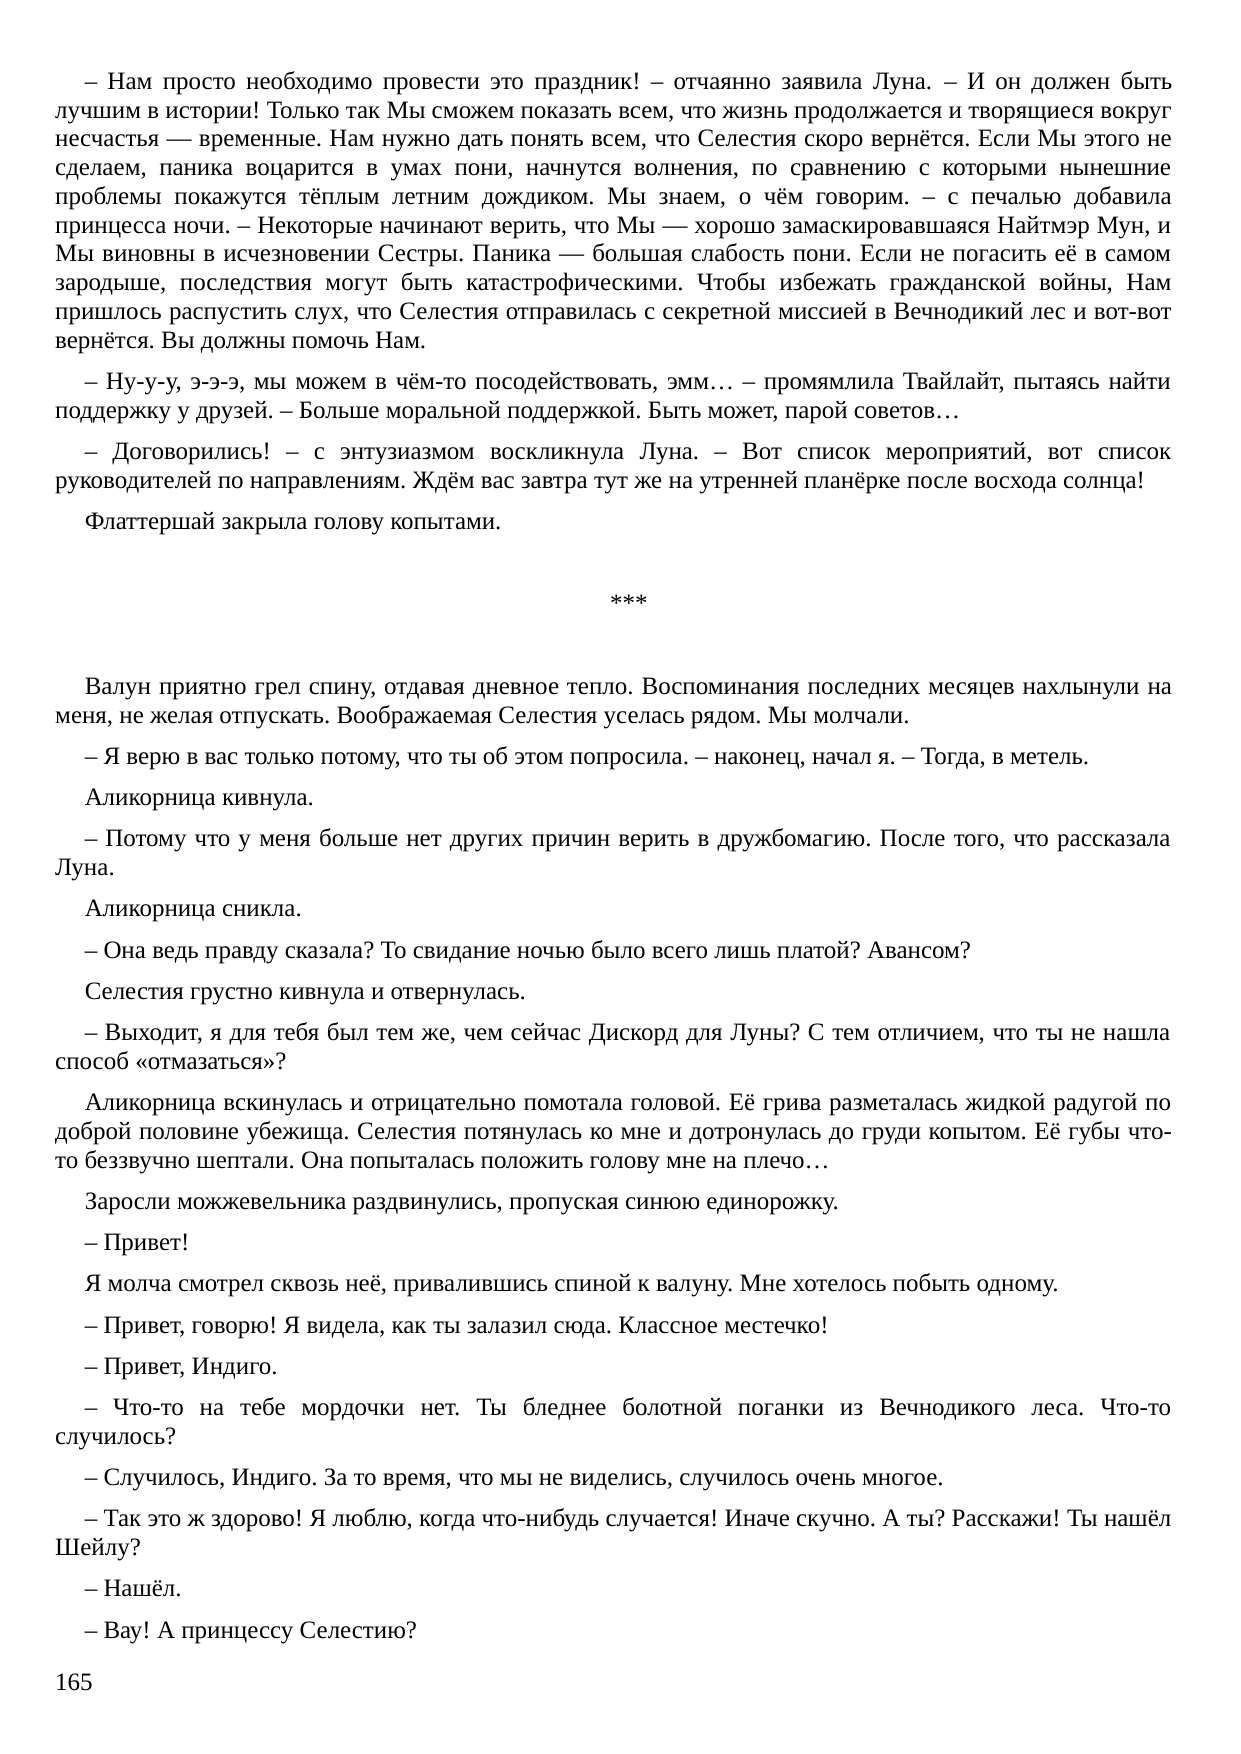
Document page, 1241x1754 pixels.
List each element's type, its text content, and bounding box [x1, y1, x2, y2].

text – Так это ж здорово! Я люблю, когда что-нибудь случается! Иначе скучно. А ты? Расскажи! Ты нашёл Шейлу? [55, 1503, 1173, 1561]
text Флаттершай закрыла голову копытами. [55, 506, 1173, 535]
text – Случилось, Индиго. За то время, что мы не виделись, случилось очень многое. [55, 1462, 1173, 1491]
text Аликорница кивнула. [55, 782, 1173, 811]
text – Она ведь правду сказала? То свидание ночью было всего лишь платой? Авансом? [55, 935, 1173, 963]
text Валун приятно грел спину, отдавая дневное тепло. Воспоминания последних месяцев нахлынули на меня, не желая отпускать. Воображаемая Селестия уселась рядом. Мы молчали. [55, 671, 1173, 728]
text Я молча смотрел сквозь неё, привалившись спиной к валуну. Мне хотелось побыть одному. [55, 1268, 1173, 1297]
text – Привет, Индиго. [55, 1351, 1173, 1380]
text – Ну-у-у, э-э-э, мы можем в чём-то посодействовать, эмм… – промямлила Твайлайт, пытаясь найти поддержку у друзей. – Больше моральной поддержкой. Быть может, парой советов… [55, 366, 1173, 423]
text – Что-то на тебе мордочки нет. Ты бледнее болотной поганки из Вечнодикого леса. Что-то случилось? [55, 1392, 1173, 1450]
text – Я верю в вас только потому, что ты об этом попросила. – наконец, начал я. – Тогда, в метель. [55, 741, 1173, 770]
text – Потому что у меня больше нет других причин верить в дружбомагию. После того, что рассказала Луна. [55, 823, 1173, 881]
text Селестия грустно кивнула и отвернулась. [55, 976, 1173, 1005]
text – Вау! А принцессу Селестию? [55, 1615, 1173, 1643]
text – Нам просто необходимо провести это праздник! – отчаянно заявила Луна. – И он должен быть лучшим в истории! Только так Мы сможем показать всем, что жизнь продолжается и творящиеся вокруг несчастья — временные. Нам нужно дать понять всем, что Селестия скоро вернётся. Если Мы этого не сделаем, паника воцарится в умах пони, начнутся волнения, по сравнению с которыми нынешние проблемы покажутся тёплым летним дождиком. Мы знаем, о чём говорим. – с печалью добавила принцесса ночи. – Некоторые начинают верить, что Мы — хорошо замаскировавшаяся Найтмэр Мун, и Мы виновны в исчезновении Сестры. Паника — большая слабость пони. Если не погасить её в самом зародыше, последствия могут быть катастрофическими. Чтобы избежать гражданской войны, Нам пришлось распустить слух, что Селестия отправилась с секретной миссией в Вечнодикий лес и вот-вот вернётся. Вы должны помочь Нам. [55, 66, 1173, 353]
text – Договорились! – с энтузиазмом воскликнула Луна. – Вот список мероприятий, вот список руководителей по направлениям. Ждём вас завтра тут же на утренней планёрке после восхода солнца! [55, 436, 1173, 493]
text – Привет, говорю! Я видела, как ты залазил сюда. Классное местечко! [55, 1310, 1173, 1338]
text – Привет! [55, 1227, 1173, 1256]
text Аликорница вскинулась и отрицательно помотала головой. Её грива разметалась жидкой радугой по доброй половине убежища. Селестия потянулась ко мне и дотронулась до груди копытом. Её губы что-то беззвучно шептали. Она попыталась положить голову мне на плечо… [55, 1087, 1173, 1173]
text Аликорница сникла. [55, 893, 1173, 922]
text Заросли можжевельника раздвинулись, пропуская синюю единорожку. [55, 1186, 1173, 1215]
text *** [55, 588, 1173, 617]
text – Выходит, я для тебя был тем же, чем сейчас Дискорд для Луны? С тем отличием, что ты не нашла способ «отмазаться»? [55, 1017, 1173, 1075]
text – Нашёл. [55, 1573, 1173, 1602]
